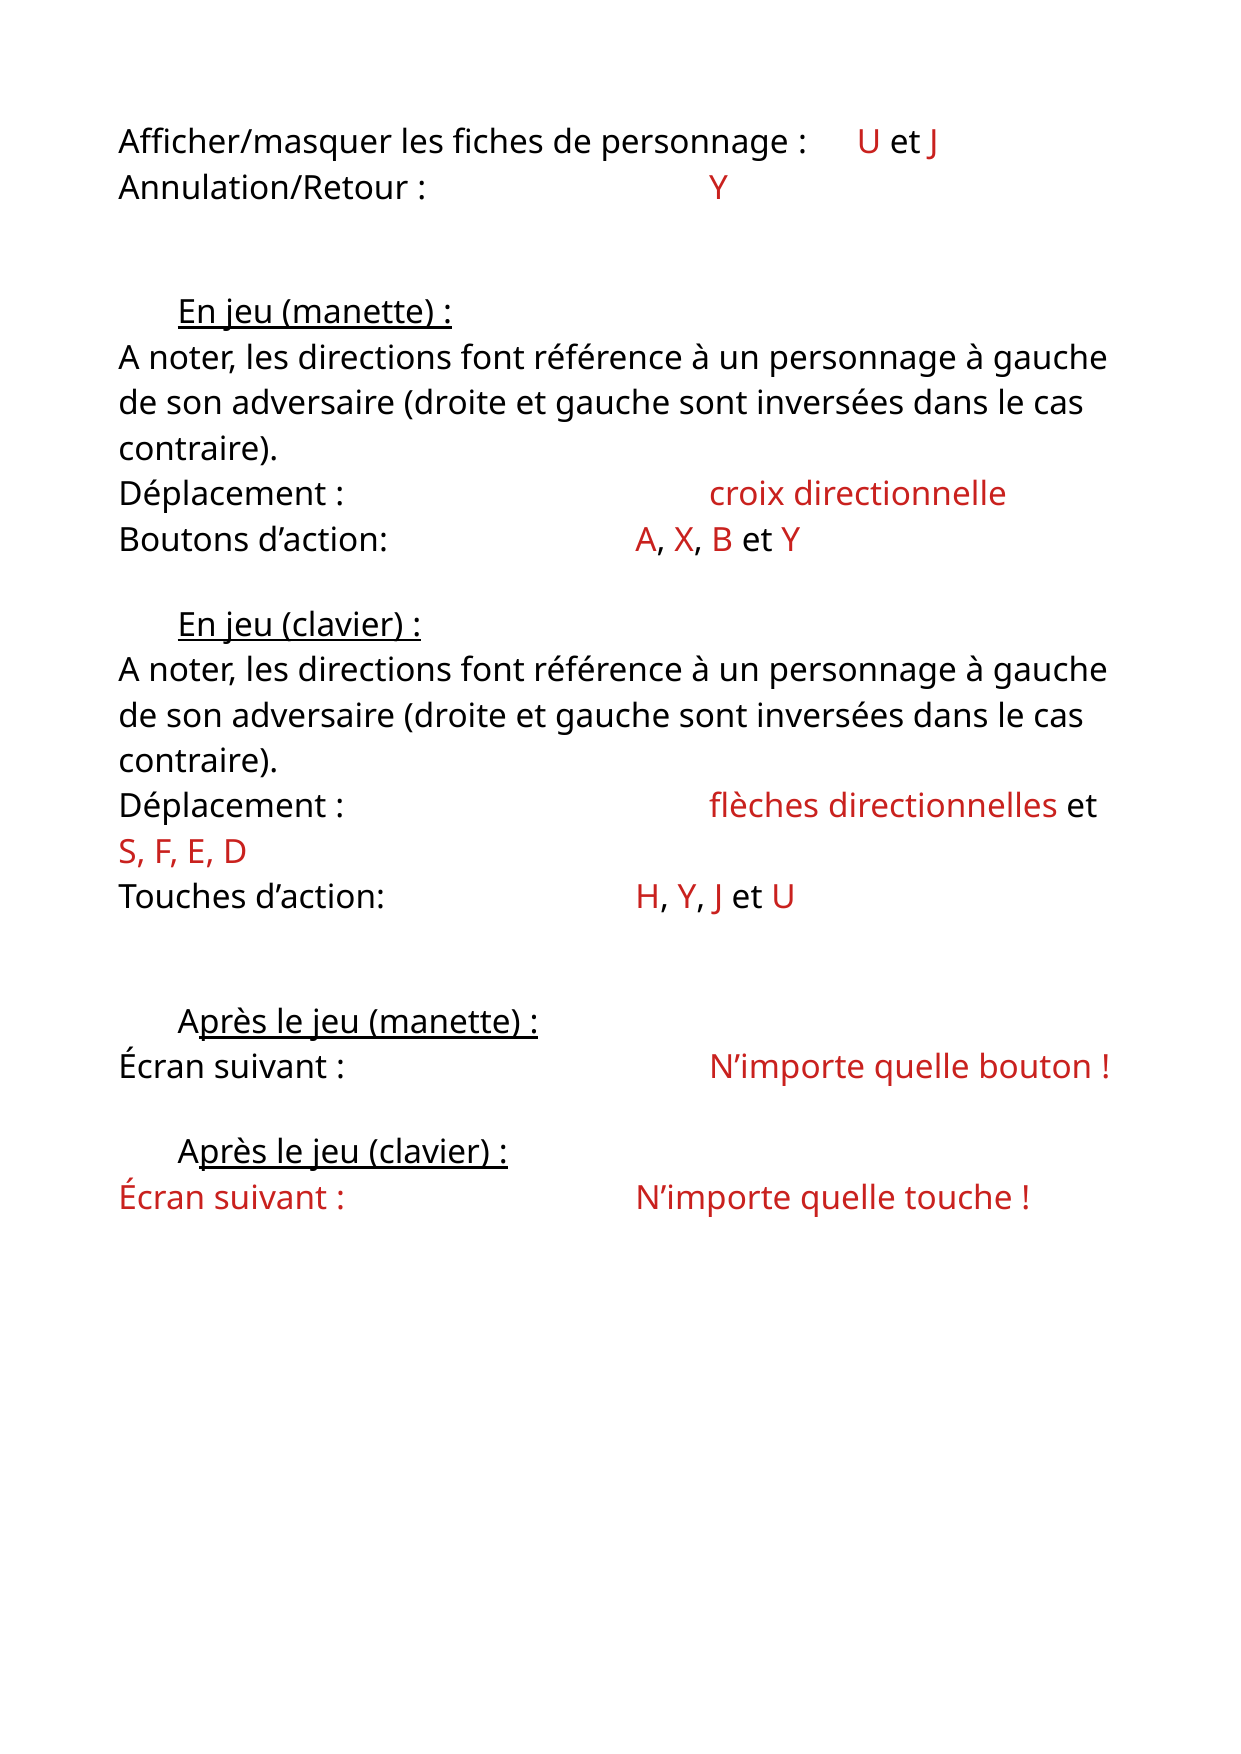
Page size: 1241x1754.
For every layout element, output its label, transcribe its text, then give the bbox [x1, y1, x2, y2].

text Déplacement : flèches directionnelles et S, F, E, D [118, 782, 1122, 873]
text Après le jeu (manette) : [118, 998, 1122, 1043]
text Écran suivant : N’importe quelle touche ! [118, 1174, 1122, 1219]
text Annulation/Retour : Y [118, 163, 1122, 209]
text Touches d’action: H, Y, J et U [118, 873, 1122, 918]
text Afficher/masquer les fiches de personnage : U et J [118, 118, 1122, 163]
text En jeu (manette) : [118, 288, 1122, 334]
text Boutons d’action: A, X, B et Y [118, 515, 1122, 561]
text Après le jeu (clavier) : [118, 1128, 1122, 1174]
text A noter, les directions font référence à un personnage à gauche de son adversaire (droite et gauche sont inversées dans le cas contraire). [118, 646, 1122, 782]
text Déplacement : croix directionnelle [118, 470, 1122, 515]
text En jeu (clavier) : [118, 601, 1122, 646]
text A noter, les directions font référence à un personnage à gauche de son adversaire (droite et gauche sont inversées dans le cas contraire). [118, 334, 1122, 470]
text Écran suivant : N’importe quelle bouton ! [118, 1043, 1122, 1089]
